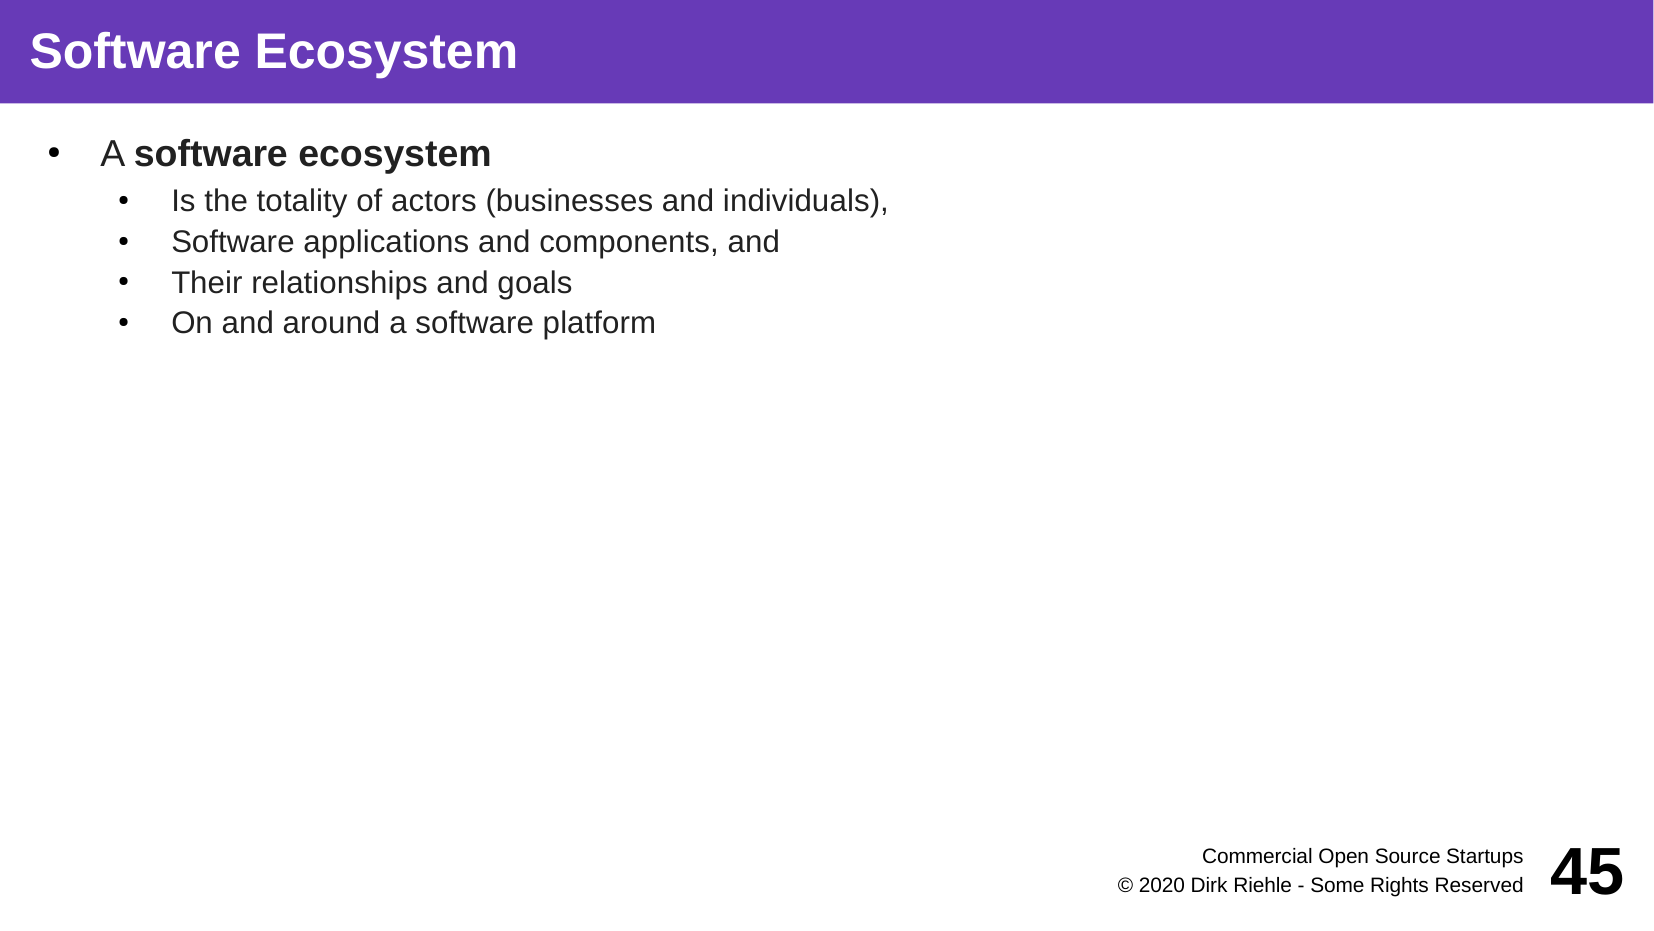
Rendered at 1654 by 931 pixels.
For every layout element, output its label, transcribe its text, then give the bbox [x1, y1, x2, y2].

list A software ecosystem Is the totality of actors (businesses and individuals), Software applications and components, and Their relationships and goals On and around a software platform [29, 132, 1625, 813]
title Software Ecosystem [0, 0, 1654, 104]
